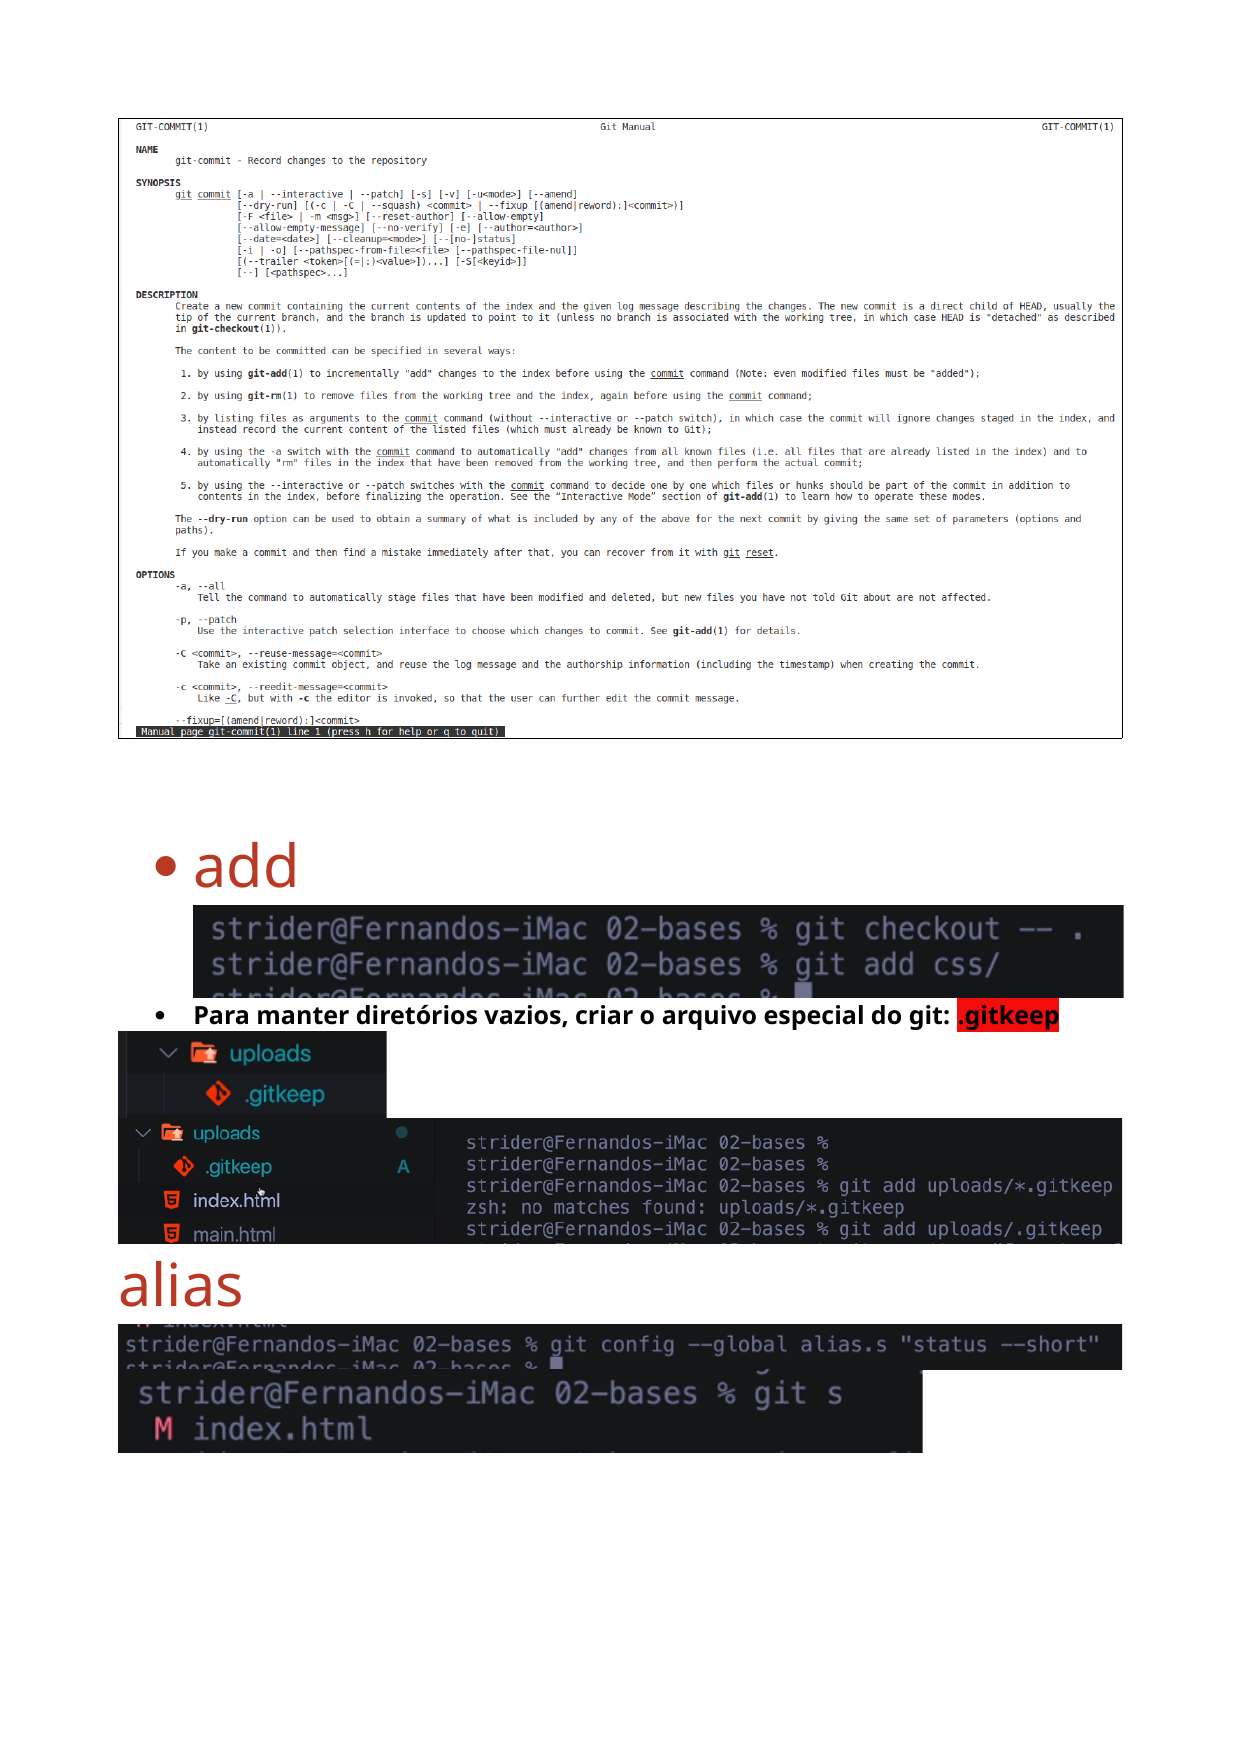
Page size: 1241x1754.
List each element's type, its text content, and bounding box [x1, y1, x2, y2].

picture [118, 1324, 1123, 1453]
picture [193, 905, 1124, 998]
list Para manter diretórios vazios, criar o arquivo especial do git: .gitkeep [156, 997, 1122, 1032]
picture [119, 119, 1122, 738]
text alias [118, 1244, 1122, 1324]
list add [156, 824, 1122, 905]
picture [118, 1031, 1123, 1244]
